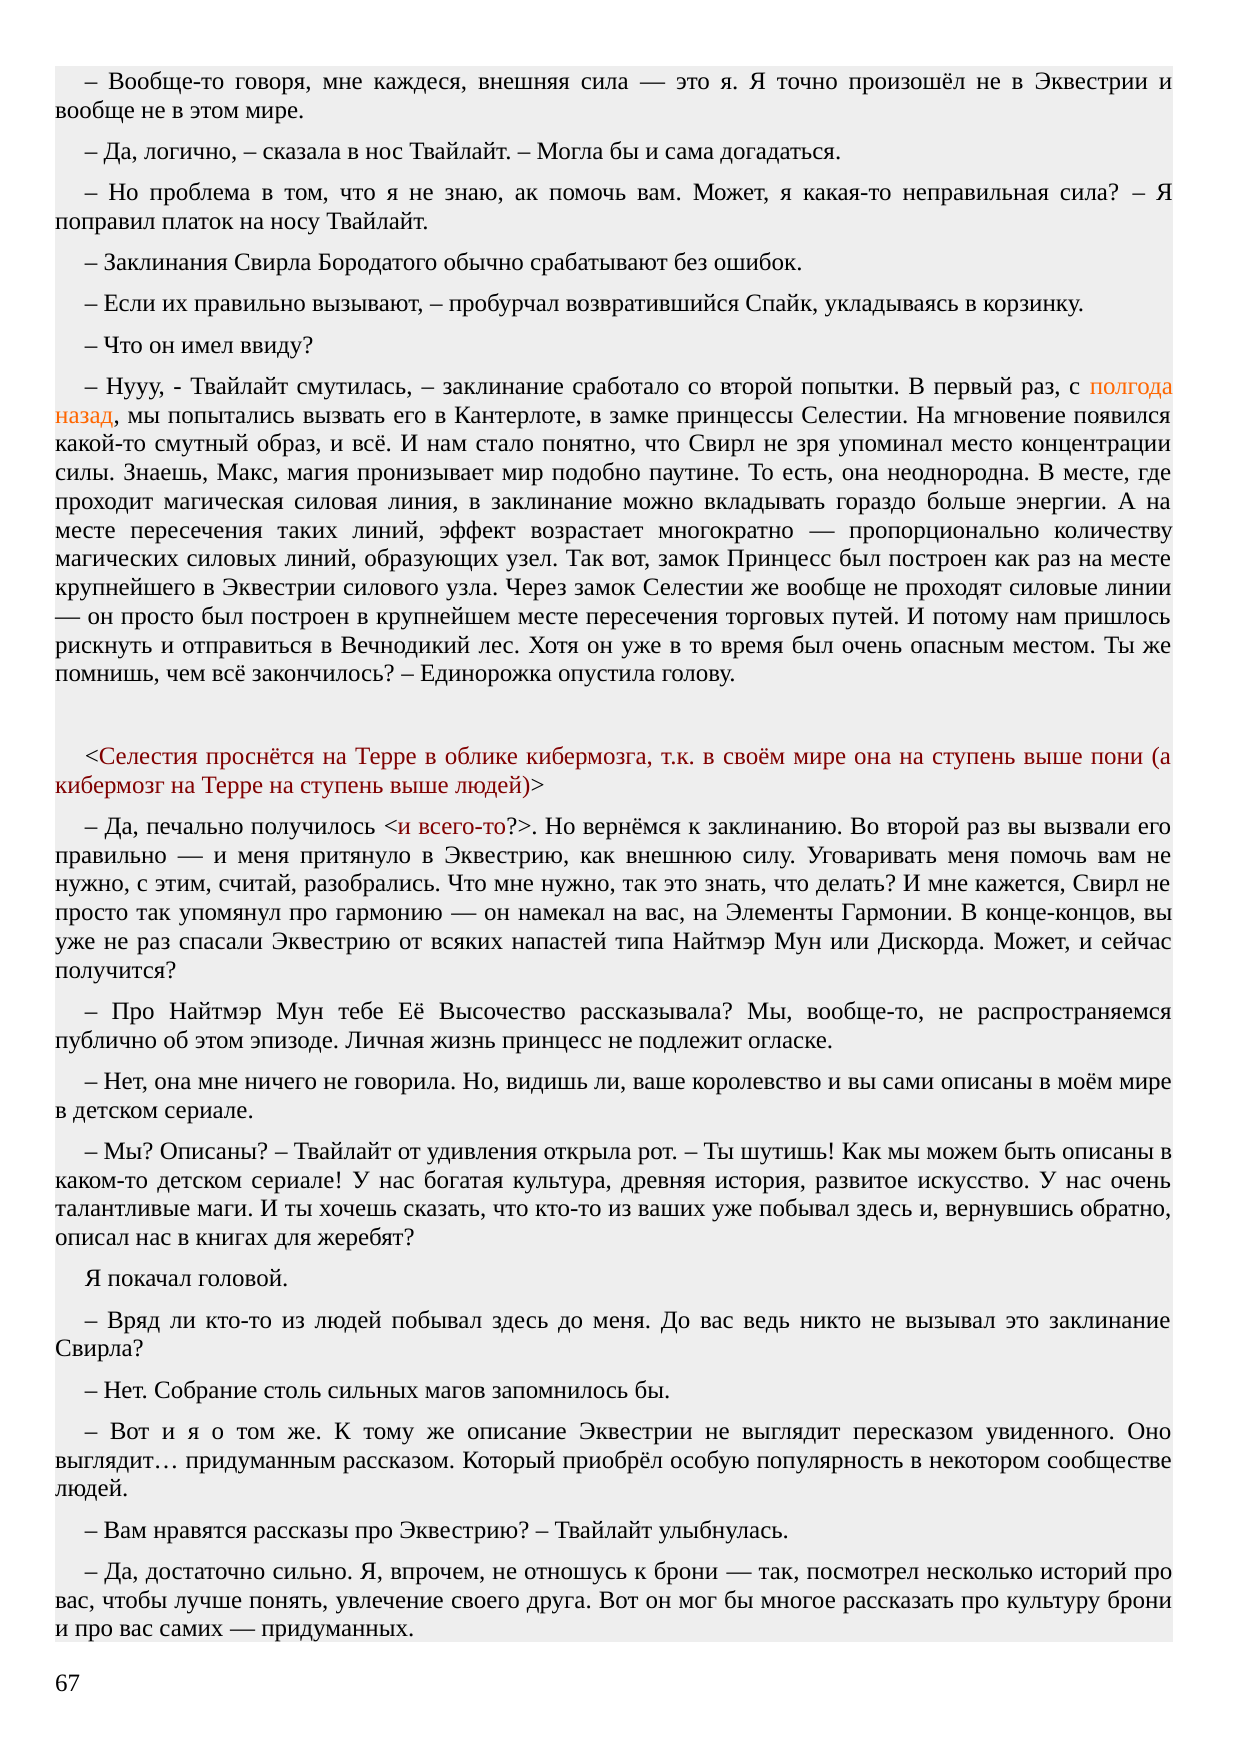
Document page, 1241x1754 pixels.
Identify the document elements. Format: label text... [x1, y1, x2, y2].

text – Да, логично, – сказала в нос Твайлайт. – Могла бы и сама догадаться. [55, 136, 1173, 165]
text – Вообще-то говоря, мне каждеся, внешняя сила — это я. Я точно произошёл не в Эквестрии и вообще не в этом мире. [55, 66, 1173, 123]
text – Нет. Собрание столь сильных магов запомнилось бы. [55, 1375, 1173, 1403]
text – Да, печально получилось <и всего-то?>. Но вернёмся к заклинанию. Во второй раз вы вызвали его правильно — и меня притянуло в Эквестрию, как внешнюю силу. Уговаривать меня помочь вам не нужно, с этим, считай, разобрались. Что мне нужно, так это знать, что делать? И мне кажется, Свирл не просто так упомянул про гармонию — он намекал на вас, на Элементы Гармонии. В конце-концов, вы уже не раз спасали Эквестрию от всяких напастей типа Найтмэр Мун или Дискорда. Может, и сейчас получится? [55, 811, 1173, 983]
text – Если их правильно вызывают, – пробурчал возвратившийся Спайк, укладываясь в корзинку. [55, 288, 1173, 317]
text Я покачал головой. [55, 1263, 1173, 1292]
text – Вряд ли кто-то из людей побывал здесь до меня. До вас ведь никто не вызывал это заклинание Свирла? [55, 1305, 1173, 1362]
text – Нууу, - Твайлайт смутилась, – заклинание сработало со второй попытки. В первый раз, с полгода назад, мы попытались вызвать его в Кантерлоте, в замке принцессы Селестии. На мгновение появился какой-то смутный образ, и всё. И нам стало понятно, что Свирл не зря упоминал место концентрации силы. Знаешь, Макс, магия пронизывает мир подобно паутине. То есть, она неоднородна. В месте, где проходит магическая силовая линия, в заклинание можно вкладывать гораздо больше энергии. А на месте пересечения таких линий, эффект возрастает многократно — пропорционально количеству магических силовых линий, образующих узел. Так вот, замок Принцесс был построен как раз на месте крупнейшего в Эквестрии силового узла. Через замок Селестии же вообще не проходят силовые линии — он просто был построен в крупнейшем месте пересечения торговых путей. И потому нам пришлось рискнуть и отправиться в Вечнодикий лес. Хотя он уже в то время был очень опасным местом. Ты же помнишь, чем всё закончилось? – Единорожка опустила голову. [55, 371, 1173, 687]
text – Нет, она мне ничего не говорила. Но, видишь ли, ваше королевство и вы сами описаны в моём мире в детском сериале. [55, 1066, 1173, 1123]
text – Что он имел ввиду? [55, 330, 1173, 358]
text – Про Найтмэр Мун тебе Её Высочество рассказывала? Мы, вообще-то, не распространяемся публично об этом эпизоде. Личная жизнь принцесс не подлежит огласке. [55, 996, 1173, 1053]
text – Но проблема в том, что я не знаю, ак помочь вам. Может, я какая-то неправильная сила? – Я поправил платок на носу Твайлайт. [55, 177, 1173, 235]
text – Мы? Описаны? – Твайлайт от удивления открыла рот. – Ты шутишь! Как мы можем быть описаны в каком-то детском сериале! У нас богатая культура, древняя история, развитое искусство. У нас очень талантливые маги. И ты хочешь сказать, что кто-то из ваших уже побывал здесь и, вернувшись обратно, описал нас в книгах для жеребят? [55, 1136, 1173, 1251]
text – Вам нравятся рассказы про Эквестрию? – Твайлайт улыбнулась. [55, 1515, 1173, 1543]
text <Селестия проснётся на Терре в облике кибермозга, т.к. в своём мире она на ступень выше пони (а кибермозг на Терре на ступень выше людей)> [55, 741, 1173, 798]
text – Заклинания Свирла Бородатого обычно срабатывают без ошибок. [55, 247, 1173, 276]
text – Да, достаточно сильно. Я, впрочем, не отношусь к брони — так, посмотрел несколько историй про вас, чтобы лучше понять, увлечение своего друга. Вот он мог бы многое рассказать про культуру брони и про вас самих — придуманных. [55, 1556, 1173, 1642]
text – Вот и я о том же. К тому же описание Эквестрии не выглядит пересказом увиденного. Оно выглядит… придуманным рассказом. Который приобрёл особую популярность в некотором сообществе людей. [55, 1416, 1173, 1502]
